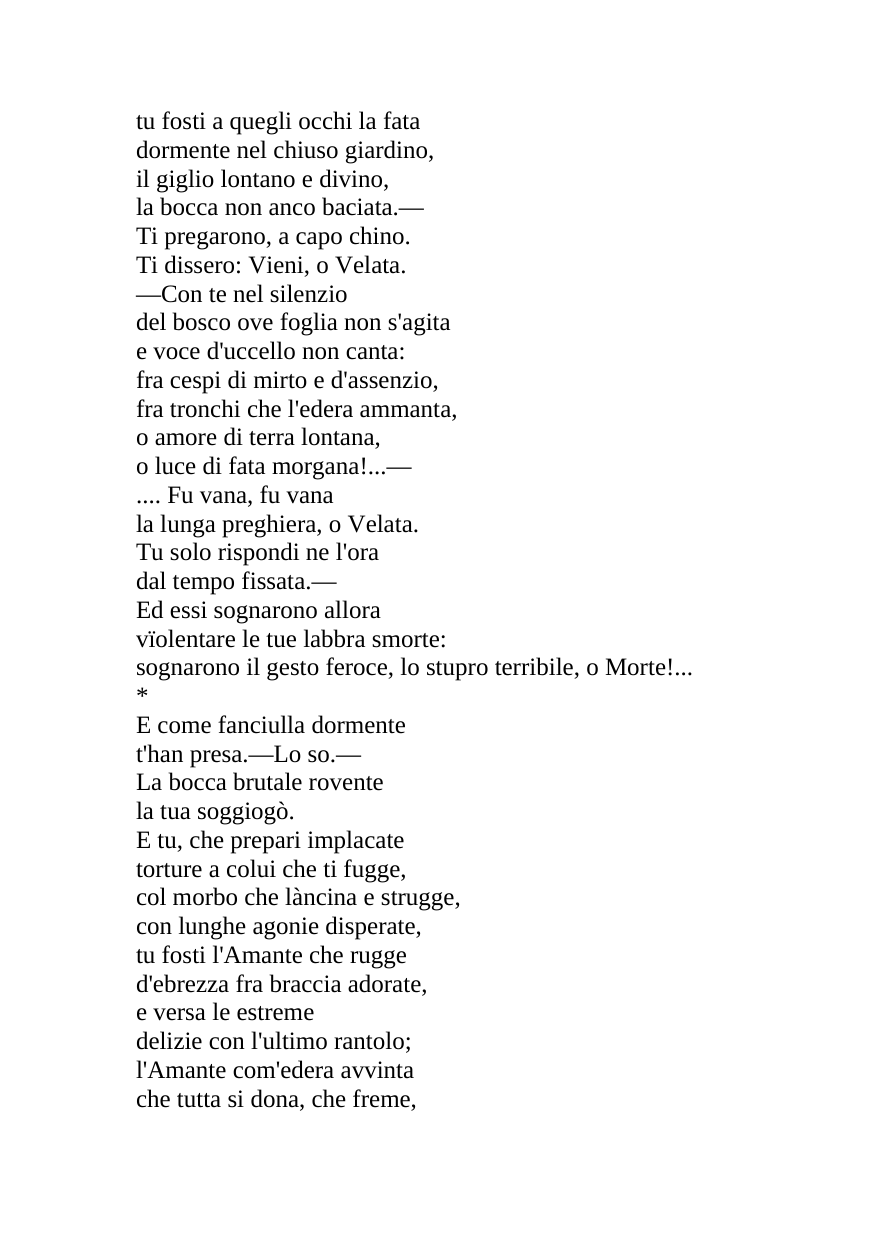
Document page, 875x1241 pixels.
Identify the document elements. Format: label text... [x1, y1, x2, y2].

text t'han presa.—Lo so.— [106, 739, 768, 767]
text sognarono il gesto feroce, lo stupro terribile, o Morte!... [106, 652, 768, 681]
text d'ebrezza fra braccia adorate, [106, 969, 768, 997]
text che tutta si dona, che freme, [106, 1084, 768, 1112]
text o luce di fata morgana!...— [106, 451, 768, 480]
text vïolentare le tue labbra smorte: [106, 624, 768, 652]
text e versa le estreme [106, 997, 768, 1026]
text E tu, che prepari implacate [106, 825, 768, 854]
text torture a colui che ti fugge, [106, 854, 768, 882]
text Tu solo rispondi ne l'ora [106, 537, 768, 566]
text tu fosti l'Amante che rugge [106, 940, 768, 969]
text l'Amante com'edera avvinta [106, 1055, 768, 1084]
text * [106, 681, 768, 710]
text tu fosti a quegli occhi la fata [106, 106, 768, 135]
text del bosco ove foglia non s'agita [106, 307, 768, 336]
text fra cespi di mirto e d'assenzio, [106, 365, 768, 394]
text Ti dissero: Vieni, o Velata. [106, 250, 768, 279]
text Ti pregarono, a capo chino. [106, 221, 768, 250]
text .... Fu vana, fu vana [106, 480, 768, 509]
text la tua soggiogò. [106, 796, 768, 825]
text Ed essi sognarono allora [106, 595, 768, 624]
text —Con te nel silenzio [106, 279, 768, 307]
text col morbo che làncina e strugge, [106, 882, 768, 911]
text La bocca brutale rovente [106, 767, 768, 796]
text fra tronchi che l'edera ammanta, [106, 394, 768, 422]
text dormente nel chiuso giardino, [106, 135, 768, 164]
text il giglio lontano e divino, [106, 164, 768, 192]
text dal tempo fissata.— [106, 566, 768, 595]
text la bocca non anco baciata.— [106, 192, 768, 221]
text delizie con l'ultimo rantolo; [106, 1026, 768, 1055]
text con lunghe agonie disperate, [106, 911, 768, 940]
text E come fanciulla dormente [106, 710, 768, 739]
text la lunga preghiera, o Velata. [106, 509, 768, 537]
text e voce d'uccello non canta: [106, 336, 768, 365]
text o amore di terra lontana, [106, 422, 768, 451]
